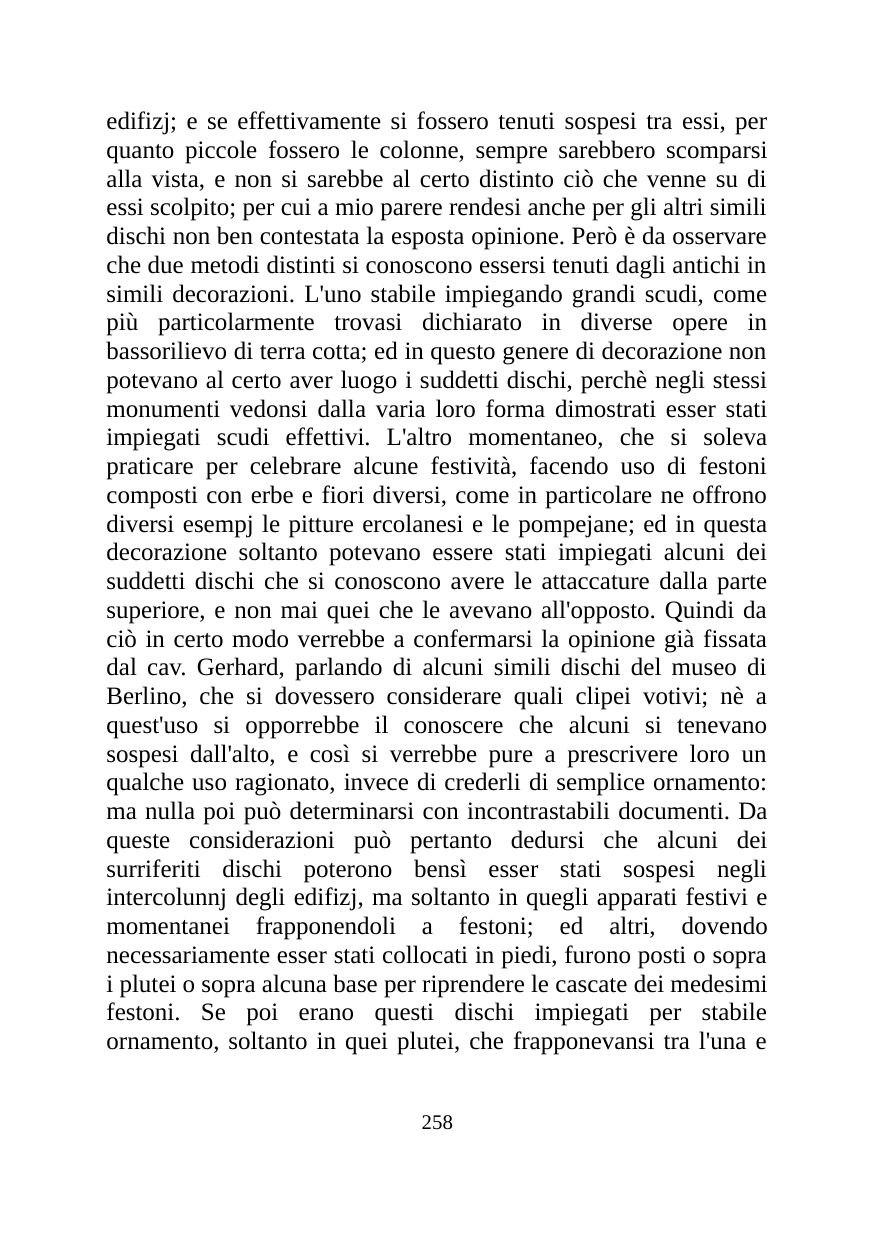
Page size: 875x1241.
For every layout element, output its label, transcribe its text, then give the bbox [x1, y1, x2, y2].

text edifizj; e se effettivamente si fossero tenuti sospesi tra essi, per quanto piccole fossero le colonne, sempre sarebbero scomparsi alla vista, e non si sarebbe al certo distinto ciò che venne su di essi scolpito; per cui a mio parere rendesi anche per gli altri simili dischi non ben contestata la esposta opinione. Però è da osservare che due metodi distinti si conoscono essersi tenuti dagli antichi in simili decorazioni. L'uno stabile impiegando grandi scudi, come più particolarmente trovasi dichiarato in diverse opere in bassorilievo di terra cotta; ed in questo genere di decorazione non potevano al certo aver luogo i suddetti dischi, perchè negli stessi monumenti vedonsi dalla varia loro forma dimostrati esser stati impiegati scudi effettivi. L'altro momentaneo, che si soleva praticare per celebrare alcune festività, facendo uso di festoni composti con erbe e fiori diversi, come in particolare ne offrono diversi esempj le pitture ercolanesi e le pompejane; ed in questa decorazione soltanto potevano essere stati impiegati alcuni dei suddetti dischi che si conoscono avere le attaccature dalla parte superiore, e non mai quei che le avevano all'opposto. Quindi da ciò in certo modo verrebbe a confermarsi la opinione già fissata dal cav. Gerhard, parlando di alcuni simili dischi del museo di Berlino, che si dovessero considerare quali clipei votivi; nè a quest'uso si opporrebbe il conoscere che alcuni si tenevano sospesi dall'alto, e così si verrebbe pure a prescrivere loro un qualche uso ragionato, invece di crederli di semplice ornamento: ma nulla poi può determinarsi con incontrastabili documenti. Da queste considerazioni può pertanto dedursi che alcuni dei surriferiti dischi poterono bensì esser stati sospesi negli intercolunnj degli edifizj, ma soltanto in quegli apparati festivi e momentanei frapponendoli a festoni; ed altri, dovendo necessariamente esser stati collocati in piedi, furono posti o sopra i plutei o sopra alcuna base per riprendere le cascate dei medesimi festoni. Se poi erano questi dischi impiegati per stabile ornamento, soltanto in quei plutei, che frapponevansi tra l'una e [106, 106, 768, 1055]
